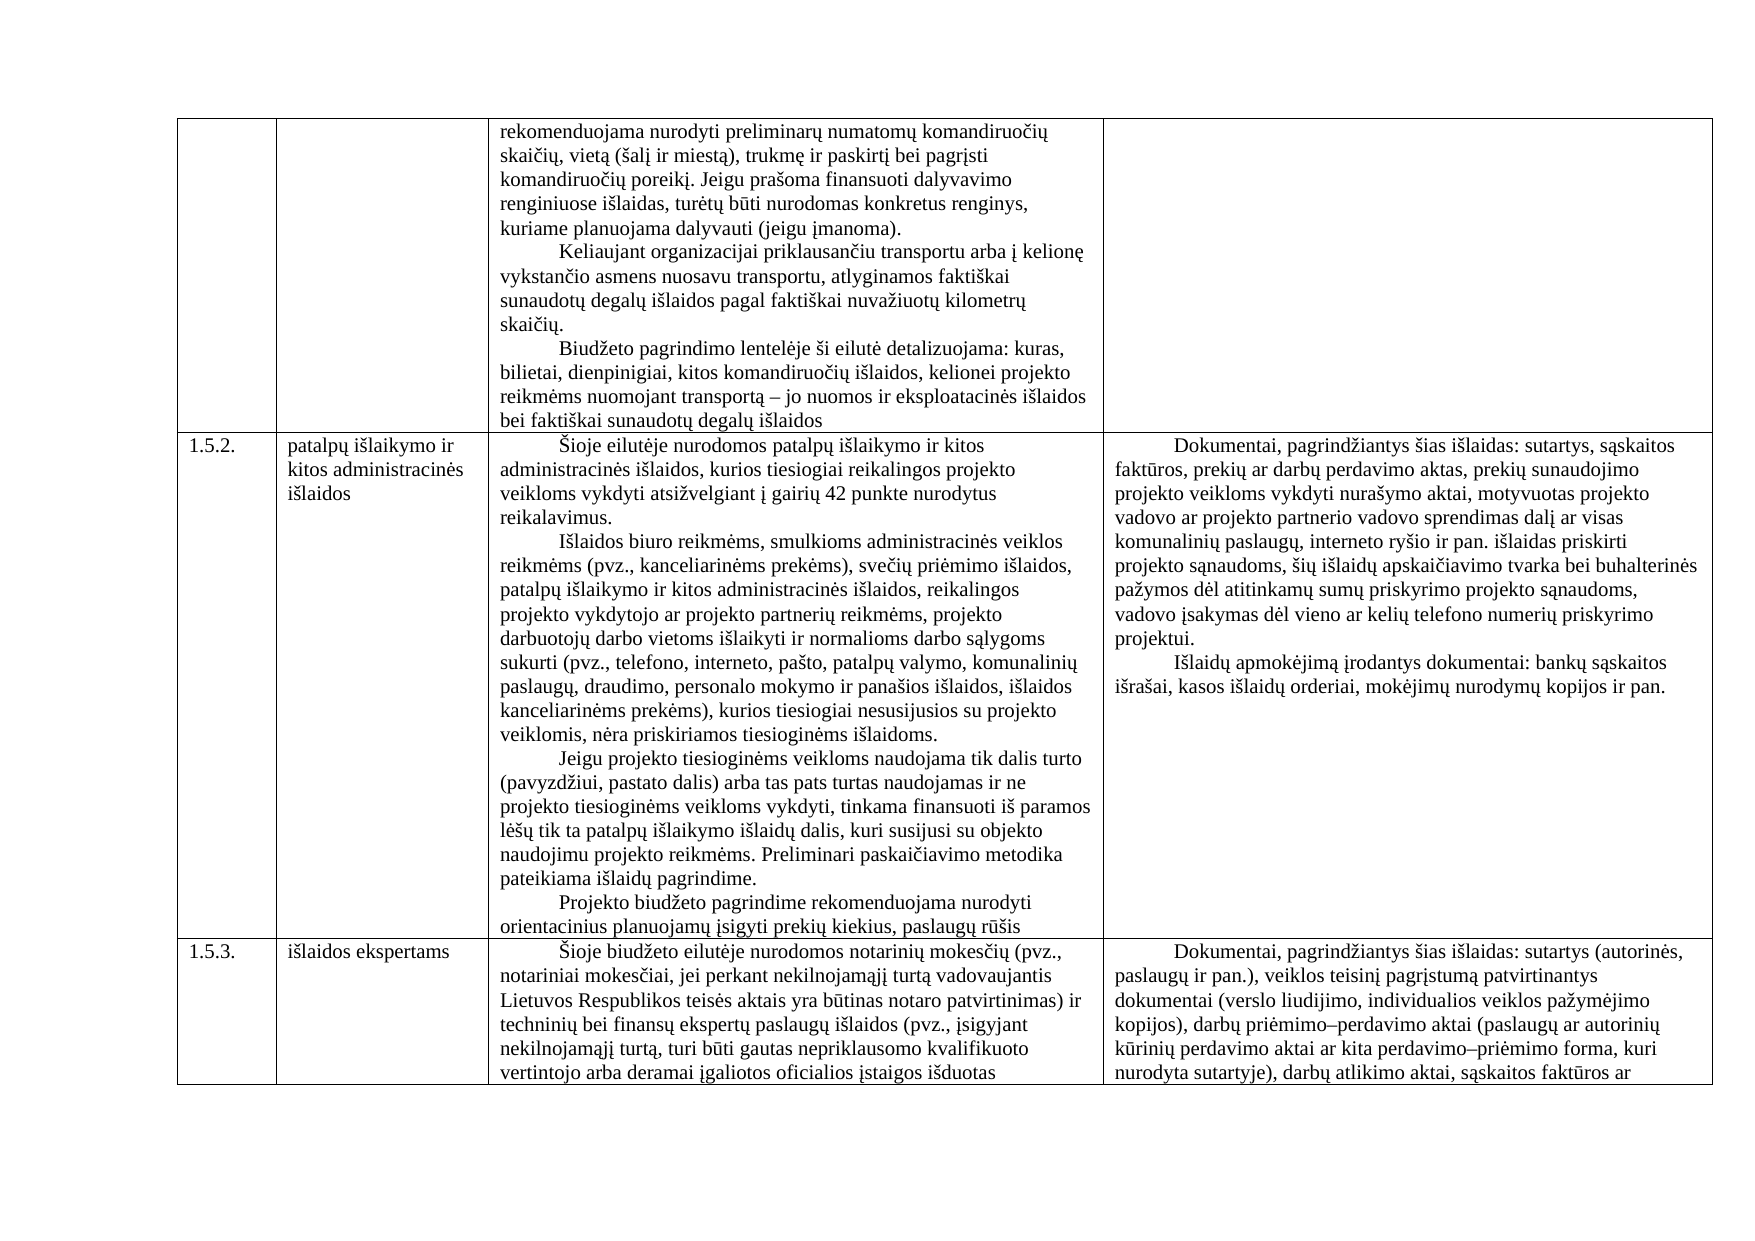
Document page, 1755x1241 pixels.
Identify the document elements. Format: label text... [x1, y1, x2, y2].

table_cell 1.5.2. [178, 433, 276, 938]
table_cell rekomenduojama nurodyti preliminarų numatomų komandiruočių skaičių, vietą (šalį ir miestą), trukmę ir paskirtį bei pagrįsti komandiruočių poreikį. Jeigu prašoma finansuoti dalyvavimo renginiuose išlaidas, turėtų būti nurodomas konkretus renginys, kuriame planuojama dalyvauti (jeigu įmanoma). Keliaujant organizacijai priklausančiu transportu arba į kelionę vykstančio asmens nuosavu transportu, atlyginamos faktiškai sunaudotų degalų išlaidos pagal faktiškai nuvažiuotų kilometrų skaičių. Biudžeto pagrindimo lentelėje ši eilutė detalizuojama: kuras, bilietai, dienpinigiai, kitos komandiruočių išlaidos, kelionei projekto reikmėms nuomojant transportą – jo nuomos ir eksploatacinės išlaidos bei faktiškai sunaudotų degalų išlaidos [489, 119, 1103, 432]
table_cell 1.5.3. [178, 939, 276, 1084]
table_cell [1104, 119, 1712, 432]
table_cell [277, 119, 488, 432]
table_cell Šioje biudžeto eilutėje nurodomos notarinių mokesčių (pvz., notariniai mokesčiai, jei perkant nekilnojamąjį turtą vadovaujantis Lietuvos Respublikos teisės aktais yra būtinas notaro patvirtinimas) ir techninių bei finansų ekspertų paslaugų išlaidos (pvz., įsigyjant nekilnojamąjį turtą, turi būti gautas nepriklausomo kvalifikuoto vertintojo arba deramai įgaliotos oficialios įstaigos išduotas [489, 939, 1103, 1084]
table_cell Dokumentai, pagrindžiantys šias išlaidas: sutartys, sąskaitos faktūros, prekių ar darbų perdavimo aktas, prekių sunaudojimo projekto veikloms vykdyti nurašymo aktai, motyvuotas projekto vadovo ar projekto partnerio vadovo sprendimas dalį ar visas komunalinių paslaugų, interneto ryšio ir pan. išlaidas priskirti projekto sąnaudoms, šių išlaidų apskaičiavimo tvarka bei buhalterinės pažymos dėl atitinkamų sumų priskyrimo projekto sąnaudoms, vadovo įsakymas dėl vieno ar kelių telefono numerių priskyrimo projektui. Išlaidų apmokėjimą įrodantys dokumentai: bankų sąskaitos išrašai, kasos išlaidų orderiai, mokėjimų nurodymų kopijos ir pan. [1104, 433, 1712, 938]
table_cell Dokumentai, pagrindžiantys šias išlaidas: sutartys (autorinės, paslaugų ir pan.), veiklos teisinį pagrįstumą patvirtinantys dokumentai (verslo liudijimo, individualios veiklos pažymėjimo kopijos), darbų priėmimo–perdavimo aktai (paslaugų ar autorinių kūrinių perdavimo aktai ar kita perdavimo–priėmimo forma, kuri nurodyta sutartyje), darbų atlikimo aktai, sąskaitos faktūros ar [1104, 939, 1712, 1084]
table_cell Šioje eilutėje nurodomos patalpų išlaikymo ir kitos administracinės išlaidos, kurios tiesiogiai reikalingos projekto veikloms vykdyti atsižvelgiant į gairių 42 punkte nurodytus reikalavimus. Išlaidos biuro reikmėms, smulkioms administracinės veiklos reikmėms (pvz., kanceliarinėms prekėms), svečių priėmimo išlaidos, patalpų išlaikymo ir kitos administracinės išlaidos, reikalingos projekto vykdytojo ar projekto partnerių reikmėms, projekto darbuotojų darbo vietoms išlaikyti ir normalioms darbo sąlygoms sukurti (pvz., telefono, interneto, pašto, patalpų valymo, komunalinių paslaugų, draudimo, personalo mokymo ir panašios išlaidos, išlaidos kanceliarinėms prekėms), kurios tiesiogiai nesusijusios su projekto veiklomis, nėra priskiriamos tiesioginėms išlaidoms. Jeigu projekto tiesioginėms veikloms naudojama tik dalis turto (pavyzdžiui, pastato dalis) arba tas pats turtas naudojamas ir ne projekto tiesioginėms veikloms vykdyti, tinkama finansuoti iš paramos lėšų tik ta patalpų išlaikymo išlaidų dalis, kuri susijusi su objekto naudojimu projekto reikmėms. Preliminari paskaičiavimo metodika pateikiama išlaidų pagrindime. Projekto biudžeto pagrindime rekomenduojama nurodyti orientacinius planuojamų įsigyti prekių kiekius, paslaugų rūšis [489, 433, 1103, 938]
table_cell [178, 119, 276, 432]
table_cell patalpų išlaikymo ir kitos administracinės išlaidos [277, 433, 488, 938]
table_cell išlaidos ekspertams [277, 939, 488, 1084]
